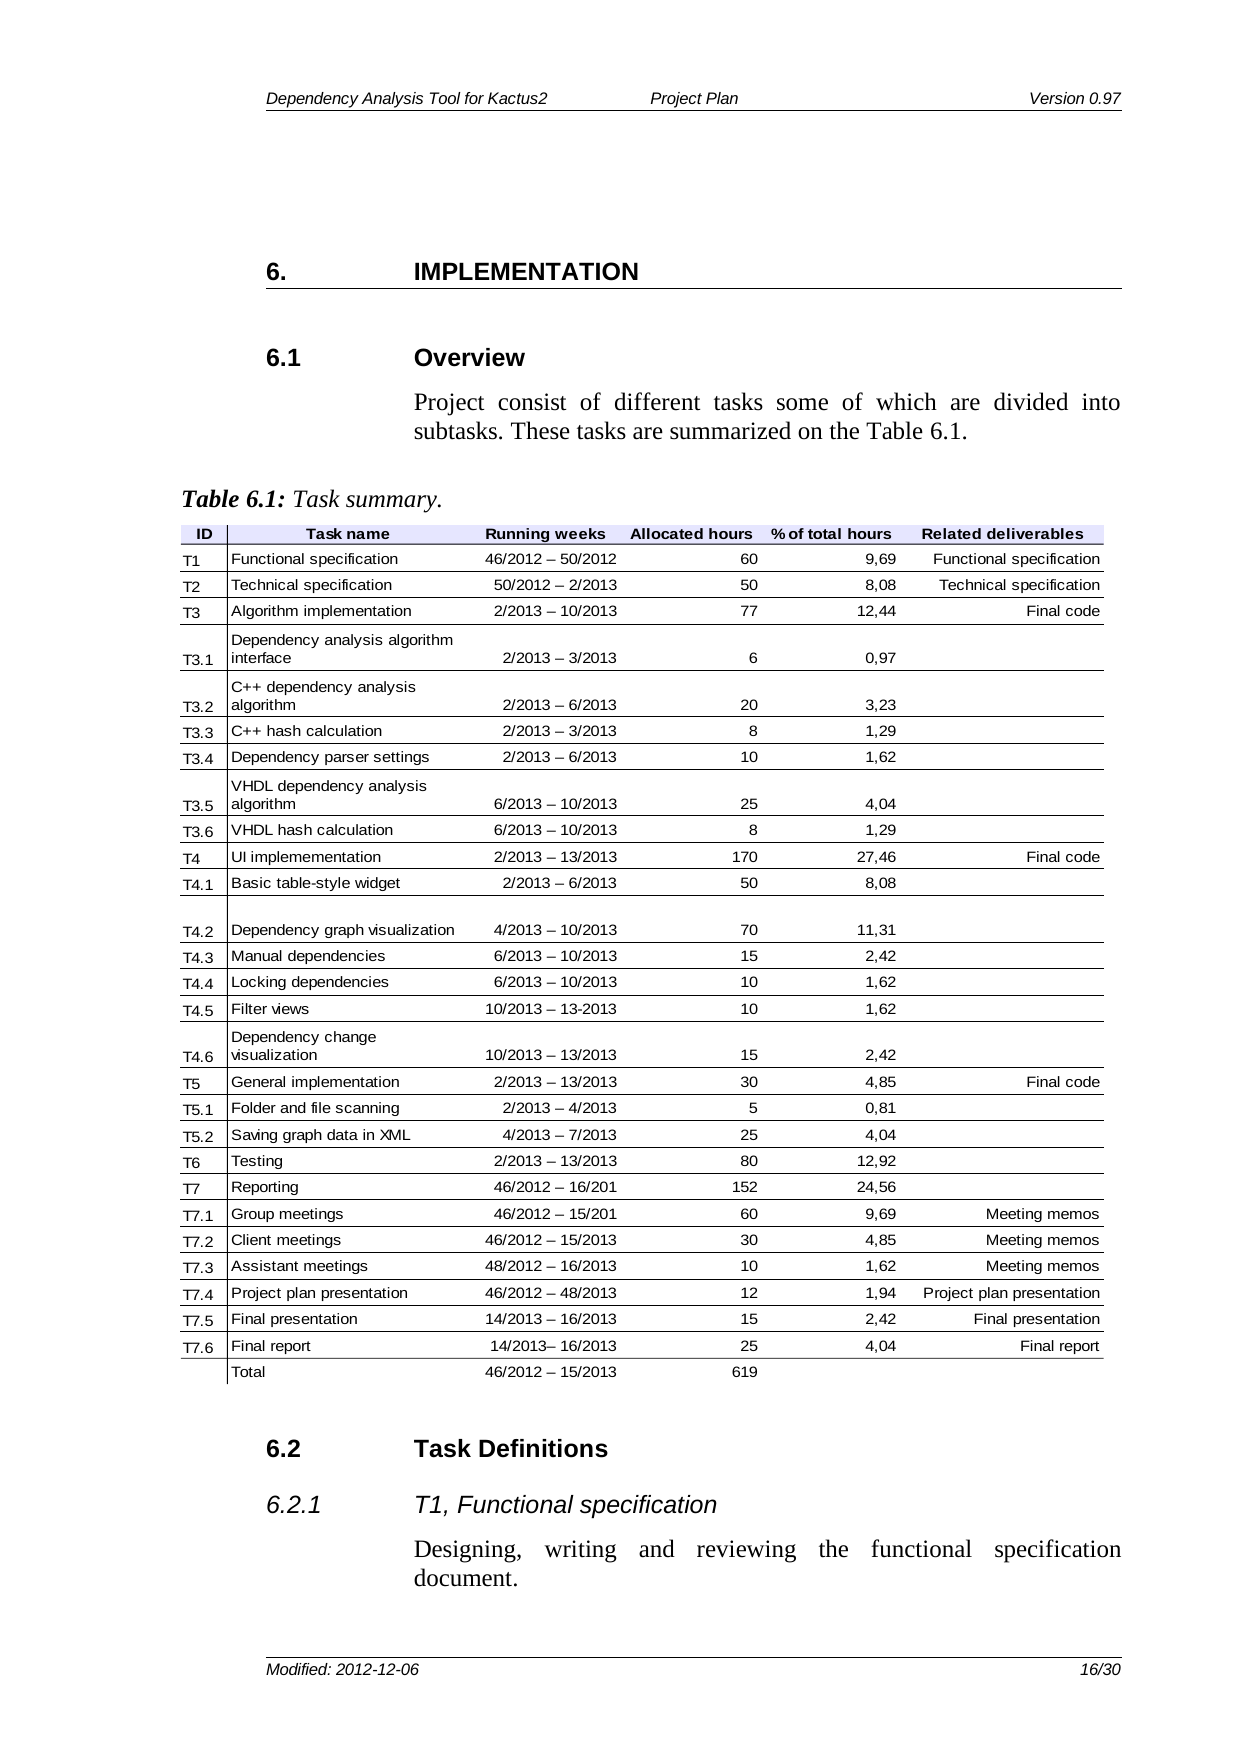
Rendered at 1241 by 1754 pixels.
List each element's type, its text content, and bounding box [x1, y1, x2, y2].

subtitle Implementation [266, 257, 1122, 288]
subtitle Task Definitions [266, 1434, 1122, 1463]
text Table 6.1: Task summary. [181, 484, 1111, 513]
text Project consist of different tasks some of which are divided into subtasks. These tasks are summarized on the Table 6.1. [413, 387, 1122, 445]
text Designing, writing and reviewing the functional specification document. [413, 1533, 1122, 1592]
subtitle T1, Functional specification [266, 1490, 1122, 1519]
subtitle Overview [266, 343, 1122, 372]
